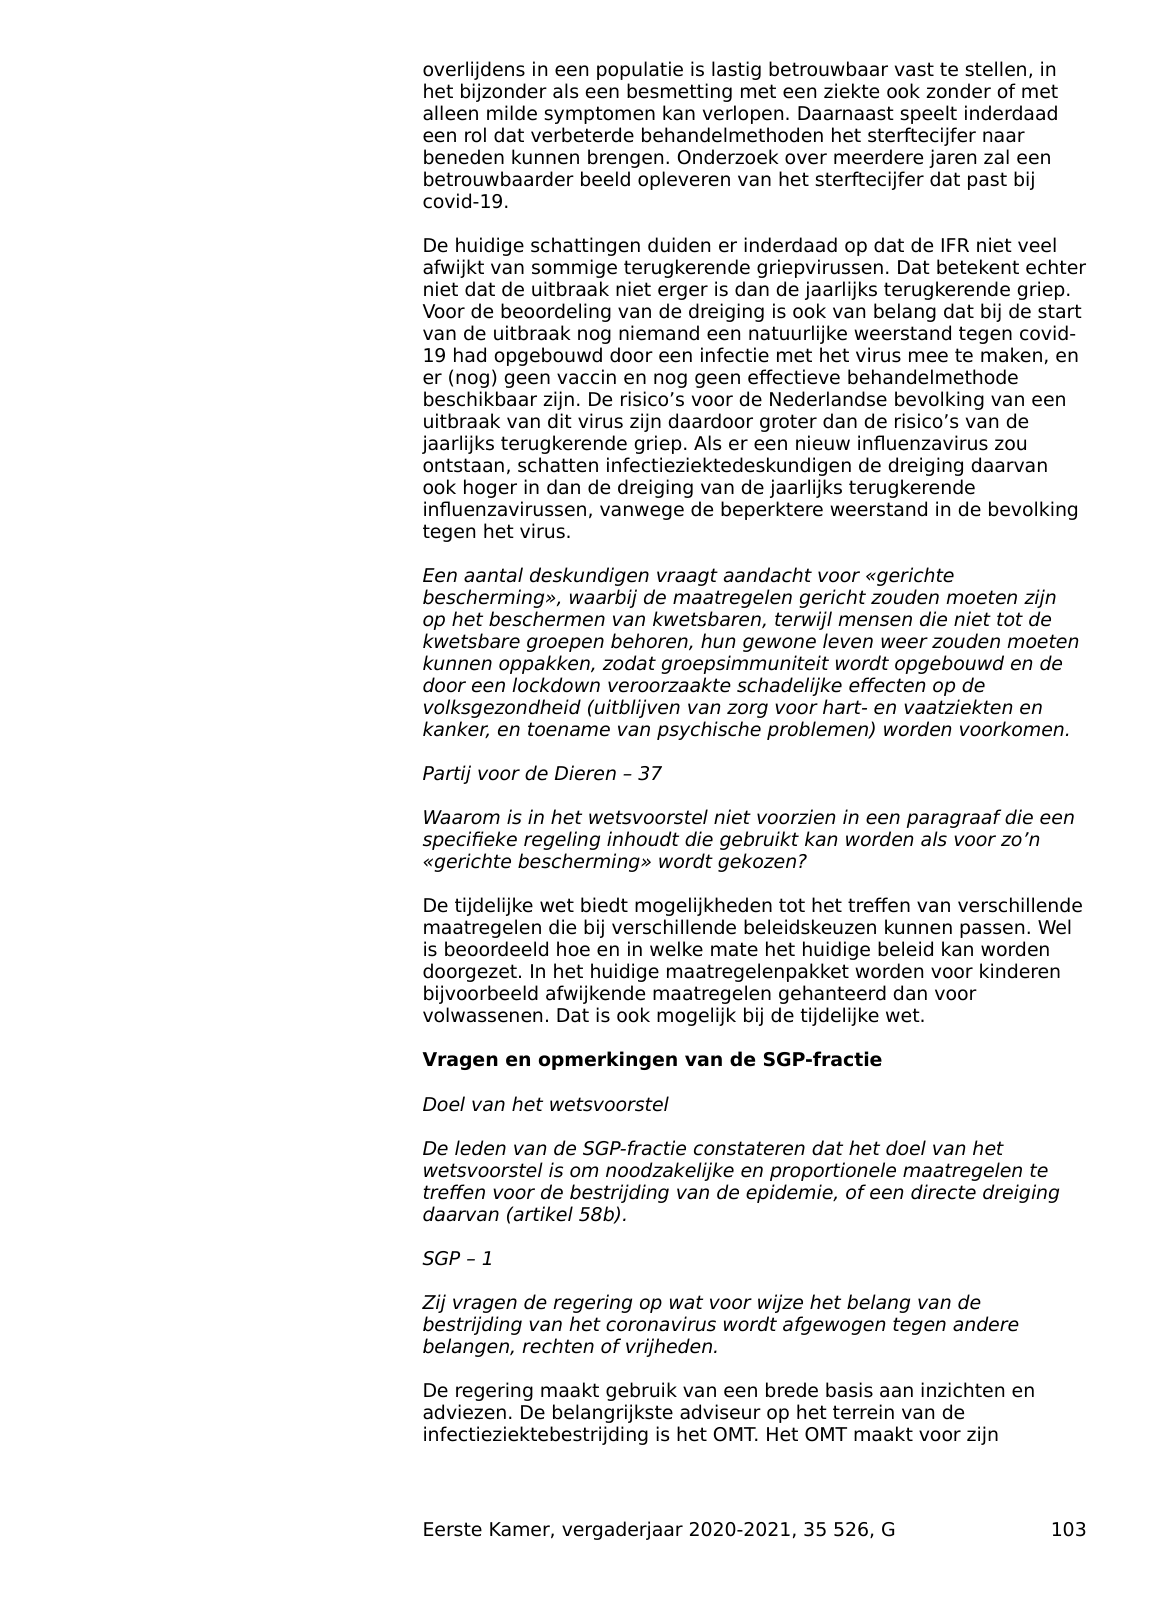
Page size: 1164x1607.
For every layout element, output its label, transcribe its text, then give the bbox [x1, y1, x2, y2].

subtitle SGP – 1 [422, 1248, 1087, 1270]
text Een aantal deskundigen vraagt aandacht voor «gerichte bescherming», waarbij de maatregelen gericht zouden moeten zijn op het beschermen van kwetsbaren, terwijl mensen die niet tot de kwetsbare groepen behoren, hun gewone leven weer zouden moeten kunnen oppakken, zodat groepsimmuniteit wordt opgebouwd en de door een lockdown veroorzaakte schadelijke effecten op de volksgezondheid (uitblijven van zorg voor hart- en vaatziekten en kanker, en toename van psychische problemen) worden voorkomen. [422, 565, 1087, 741]
subtitle Vragen en opmerkingen van de SGP-fractie [422, 1049, 1087, 1071]
text overlijdens in een populatie is lastig betrouwbaar vast te stellen, in het bijzonder als een besmetting met een ziekte ook zonder of met alleen milde symptomen kan verlopen. Daarnaast speelt inderdaad een rol dat verbeterde behandelmethoden het sterftecijfer naar beneden kunnen brengen. Onderzoek over meerdere jaren zal een betrouwbaarder beeld opleveren van het sterftecijfer dat past bij covid-19. [422, 59, 1087, 213]
subtitle Doel van het wetsvoorstel [422, 1093, 1087, 1116]
text Zij vragen de regering op wat voor wijze het belang van de bestrijding van het coronavirus wordt afgewogen tegen andere belangen, rechten of vrijheden. [422, 1292, 1087, 1358]
text De regering maakt gebruik van een brede basis aan inzichten en adviezen. De belangrijkste adviseur op het terrein van de infectieziektebestrijding is het OMT. Het OMT maakt voor zijn [422, 1380, 1087, 1446]
text De leden van de SGP-fractie constateren dat het doel van het wetsvoorstel is om noodzakelijke en proportionele maatregelen te treffen voor de bestrijding van de epidemie, of een directe dreiging daarvan (artikel 58b). [422, 1138, 1087, 1226]
text De huidige schattingen duiden er inderdaad op dat de IFR niet veel afwijkt van sommige terugkerende griepvirussen. Dat betekent echter niet dat de uitbraak niet erger is dan de jaarlijks terugkerende griep. Voor de beoordeling van de dreiging is ook van belang dat bij de start van de uitbraak nog niemand een natuurlijke weerstand tegen covid-19 had opgebouwd door een infectie met het virus mee te maken, en er (nog) geen vaccin en nog geen effectieve behandelmethode beschikbaar zijn. De risico’s voor de Nederlandse bevolking van een uitbraak van dit virus zijn daardoor groter dan de risico’s van de jaarlijks terugkerende griep. Als er een nieuw influenzavirus zou ontstaan, schatten infectieziektedeskundigen de dreiging daarvan ook hoger in dan de dreiging van de jaarlijks terugkerende influenzavirussen, vanwege de beperktere weerstand in de bevolking tegen het virus. [422, 235, 1087, 543]
subtitle Partij voor de Dieren – 37 [422, 763, 1087, 785]
text Waarom is in het wetsvoorstel niet voorzien in een paragraaf die een specifieke regeling inhoudt die gebruikt kan worden als voor zo’n «gerichte bescherming» wordt gekozen? [422, 807, 1087, 873]
text De tijdelijke wet biedt mogelijkheden tot het treffen van verschillende maatregelen die bij verschillende beleidskeuzen kunnen passen. Wel is beoordeeld hoe en in welke mate het huidige beleid kan worden doorgezet. In het huidige maatregelenpakket worden voor kinderen bijvoorbeeld afwijkende maatregelen gehanteerd dan voor volwassenen. Dat is ook mogelijk bij de tijdelijke wet. [422, 895, 1087, 1027]
